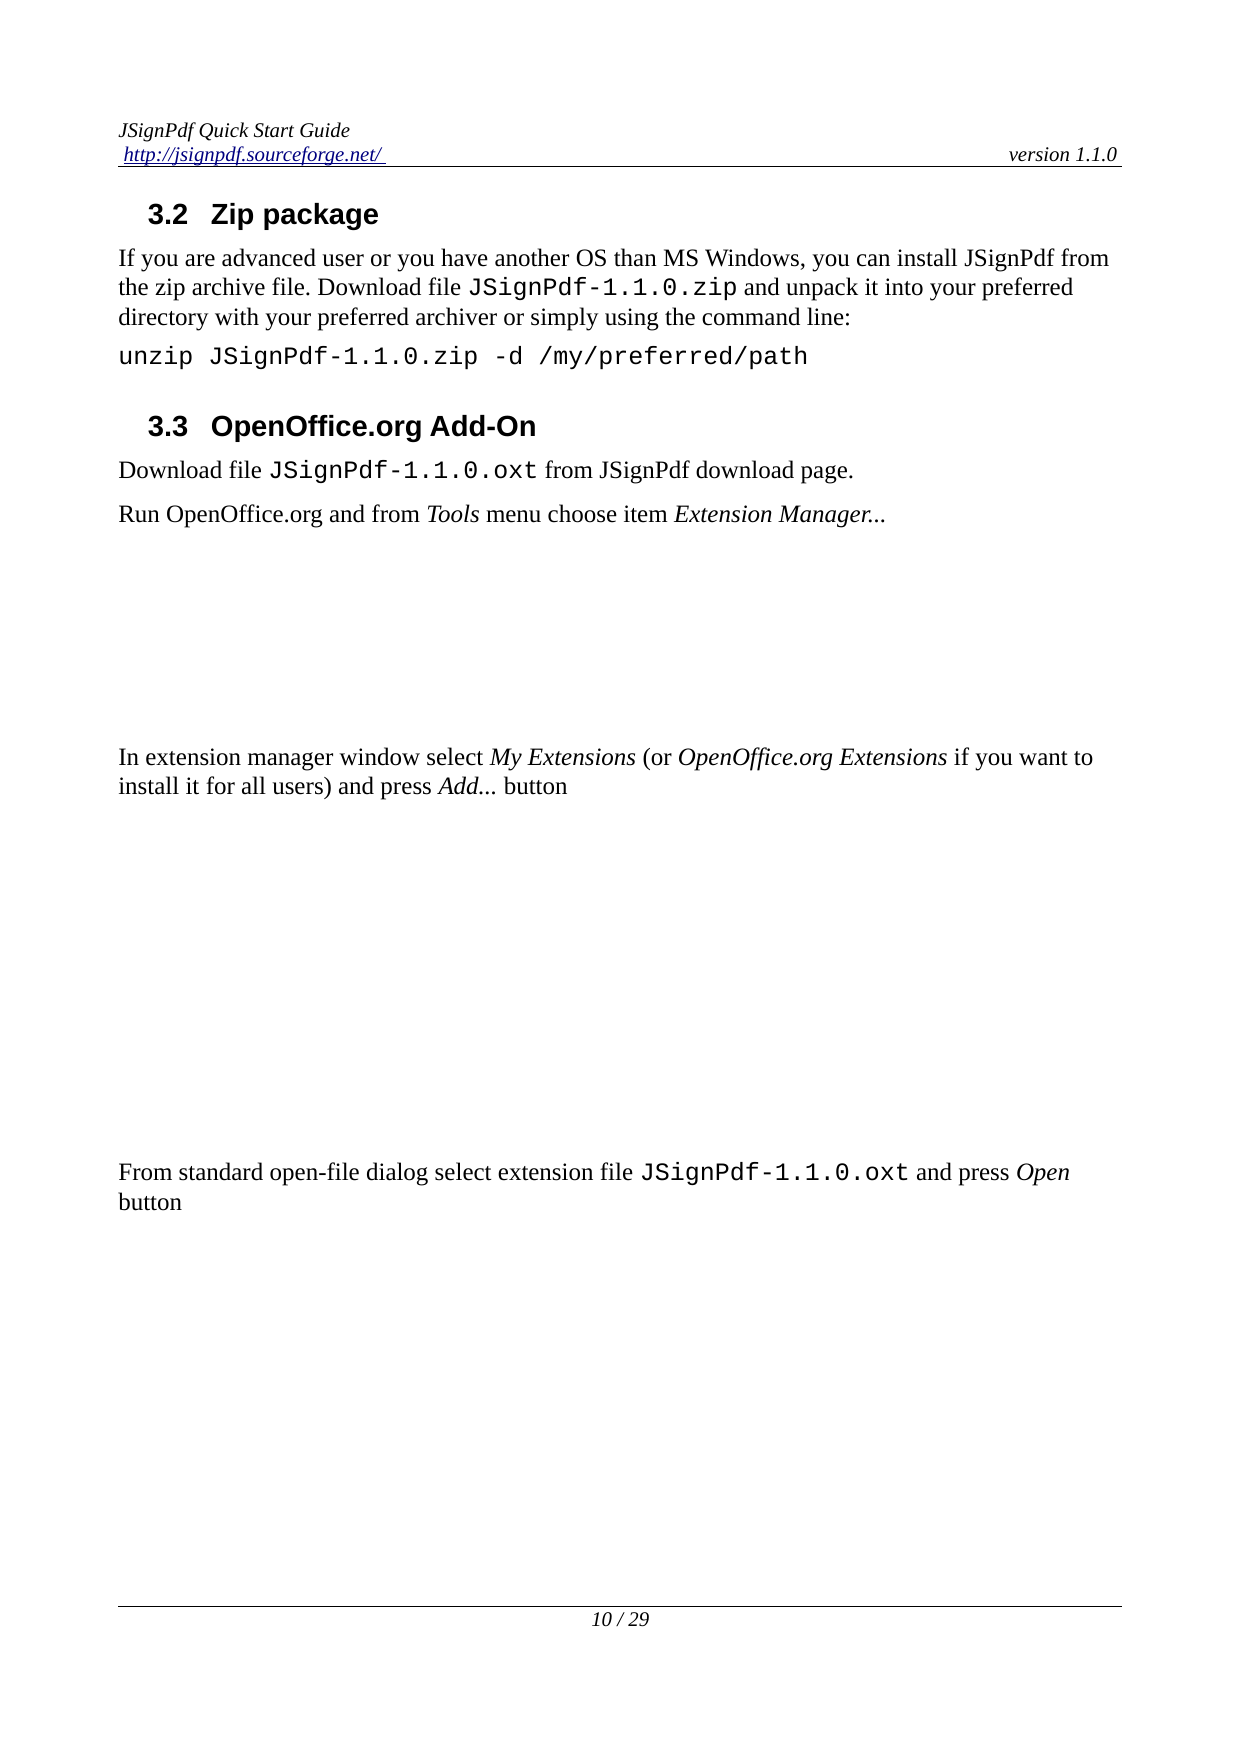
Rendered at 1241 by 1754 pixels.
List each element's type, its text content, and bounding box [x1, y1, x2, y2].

text From standard open-file dialog select extension file JSignPdf-1.1.0.oxt and press Open button [118, 812, 1122, 1216]
subtitle OpenOffice.org Add-On [148, 409, 1116, 443]
text In extension manager window select My Extensions (or OpenOffice.org Extensions if you want to install it for all users) and press Add... button [118, 540, 1122, 800]
text Run OpenOffice.org and from Tools menu choose item Extension Manager... [118, 499, 1122, 528]
text If you are advanced user or you have another OS than MS Windows, you can install JSignPdf from the zip archive file. Download file JSignPdf-1.1.0.zip and unpack it into your preferred directory with your preferred archiver or simply using the command line: [118, 243, 1122, 331]
text Download file JSignPdf-1.1.0.oxt from JSignPdf download page. [118, 456, 1122, 486]
text unzip JSignPdf-1.1.0.zip -d /my/preferred/path [118, 344, 1122, 372]
subtitle Zip package [148, 197, 1116, 230]
